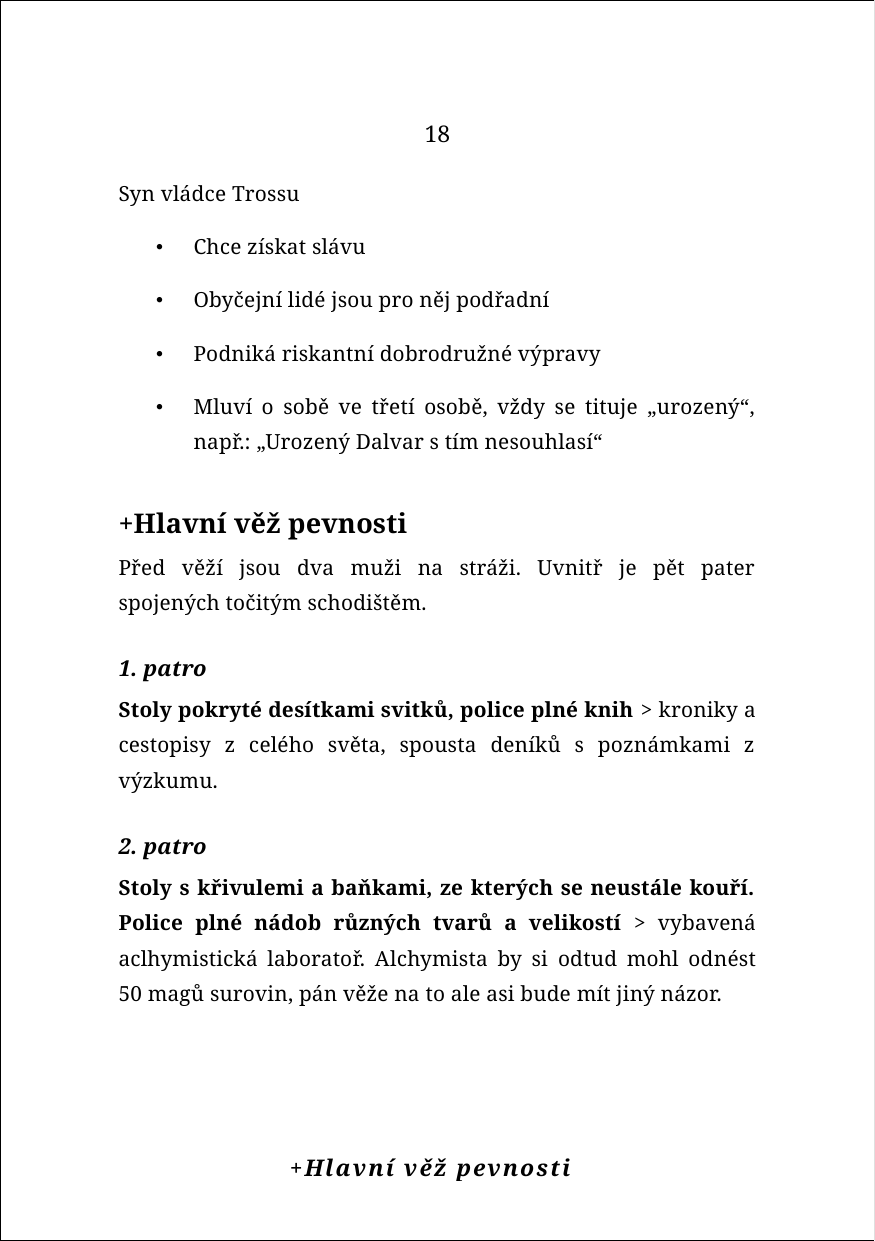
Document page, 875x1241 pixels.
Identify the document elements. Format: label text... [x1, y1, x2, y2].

list Podniká riskantní dobrodružné výpravy [156, 339, 756, 367]
list Mluví o sobě ve třetí osobě, vždy se tituje „urozený“, např.: „Urozený Dalvar s tím nesouhlasí“ [156, 392, 756, 456]
text Stoly pokryté desítkami svitků, police plné knih > kroniky a cestopisy z celého světa, spousta deníků s poznámkami z výzkumu. [118, 695, 756, 794]
text Syn vládce Trossu [118, 179, 756, 207]
subtitle 2. patro [118, 831, 756, 861]
subtitle +Hlavní věž pevnosti [118, 504, 756, 541]
text Stoly s křivulemi a baňkami, ze kterých se neustále kouří. Police plné nádob různých tvarů a velikostí > vybavená aclhymistická laboratoř. Alchymista by si odtud mohl odnést 50 magů surovin, pán věže na to ale asi bude mít jiný názor. [118, 873, 756, 1008]
list Obyčejní lidé jsou pro něj podřadní [156, 285, 756, 314]
text Před věží jsou dva muži na stráži. Uvnitř je pět pater spojených točitým schodištěm. [118, 553, 756, 617]
subtitle 1. patro [118, 653, 756, 683]
list Chce získat slávu [156, 232, 756, 261]
